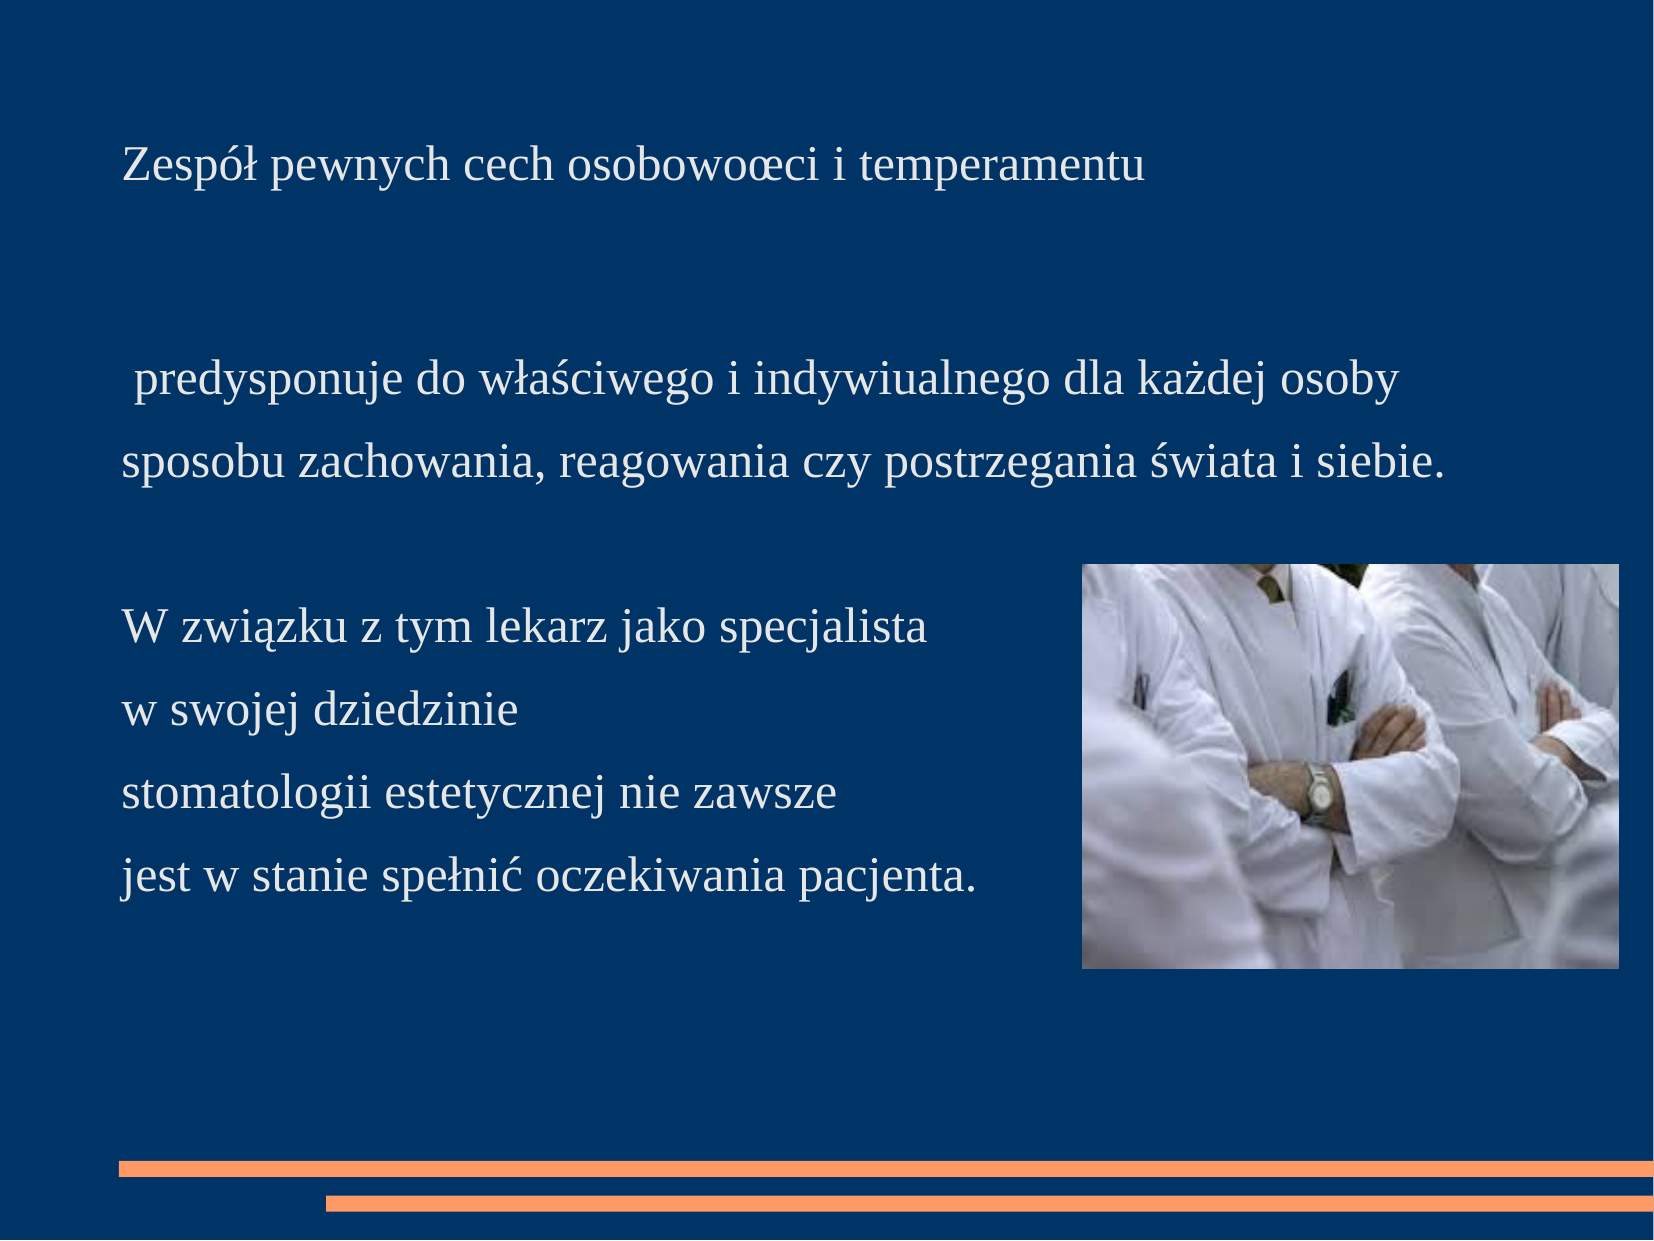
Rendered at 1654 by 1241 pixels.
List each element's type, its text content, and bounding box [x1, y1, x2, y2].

picture [1082, 564, 1619, 969]
title Zespół pewnych cech osobowoœci i temperamentu [121, 46, 1534, 254]
list predysponuje do właściwego i indywiualnego dla każdej osoby sposobu zachowania, reagowania czy postrzegania świata i siebie. W związku z tym lekarz jako specjalista w swojej dziedzinie stomatologii estetycznej nie zawsze jest w stanie spełnić oczekiwania pacjenta. [121, 322, 1561, 1132]
